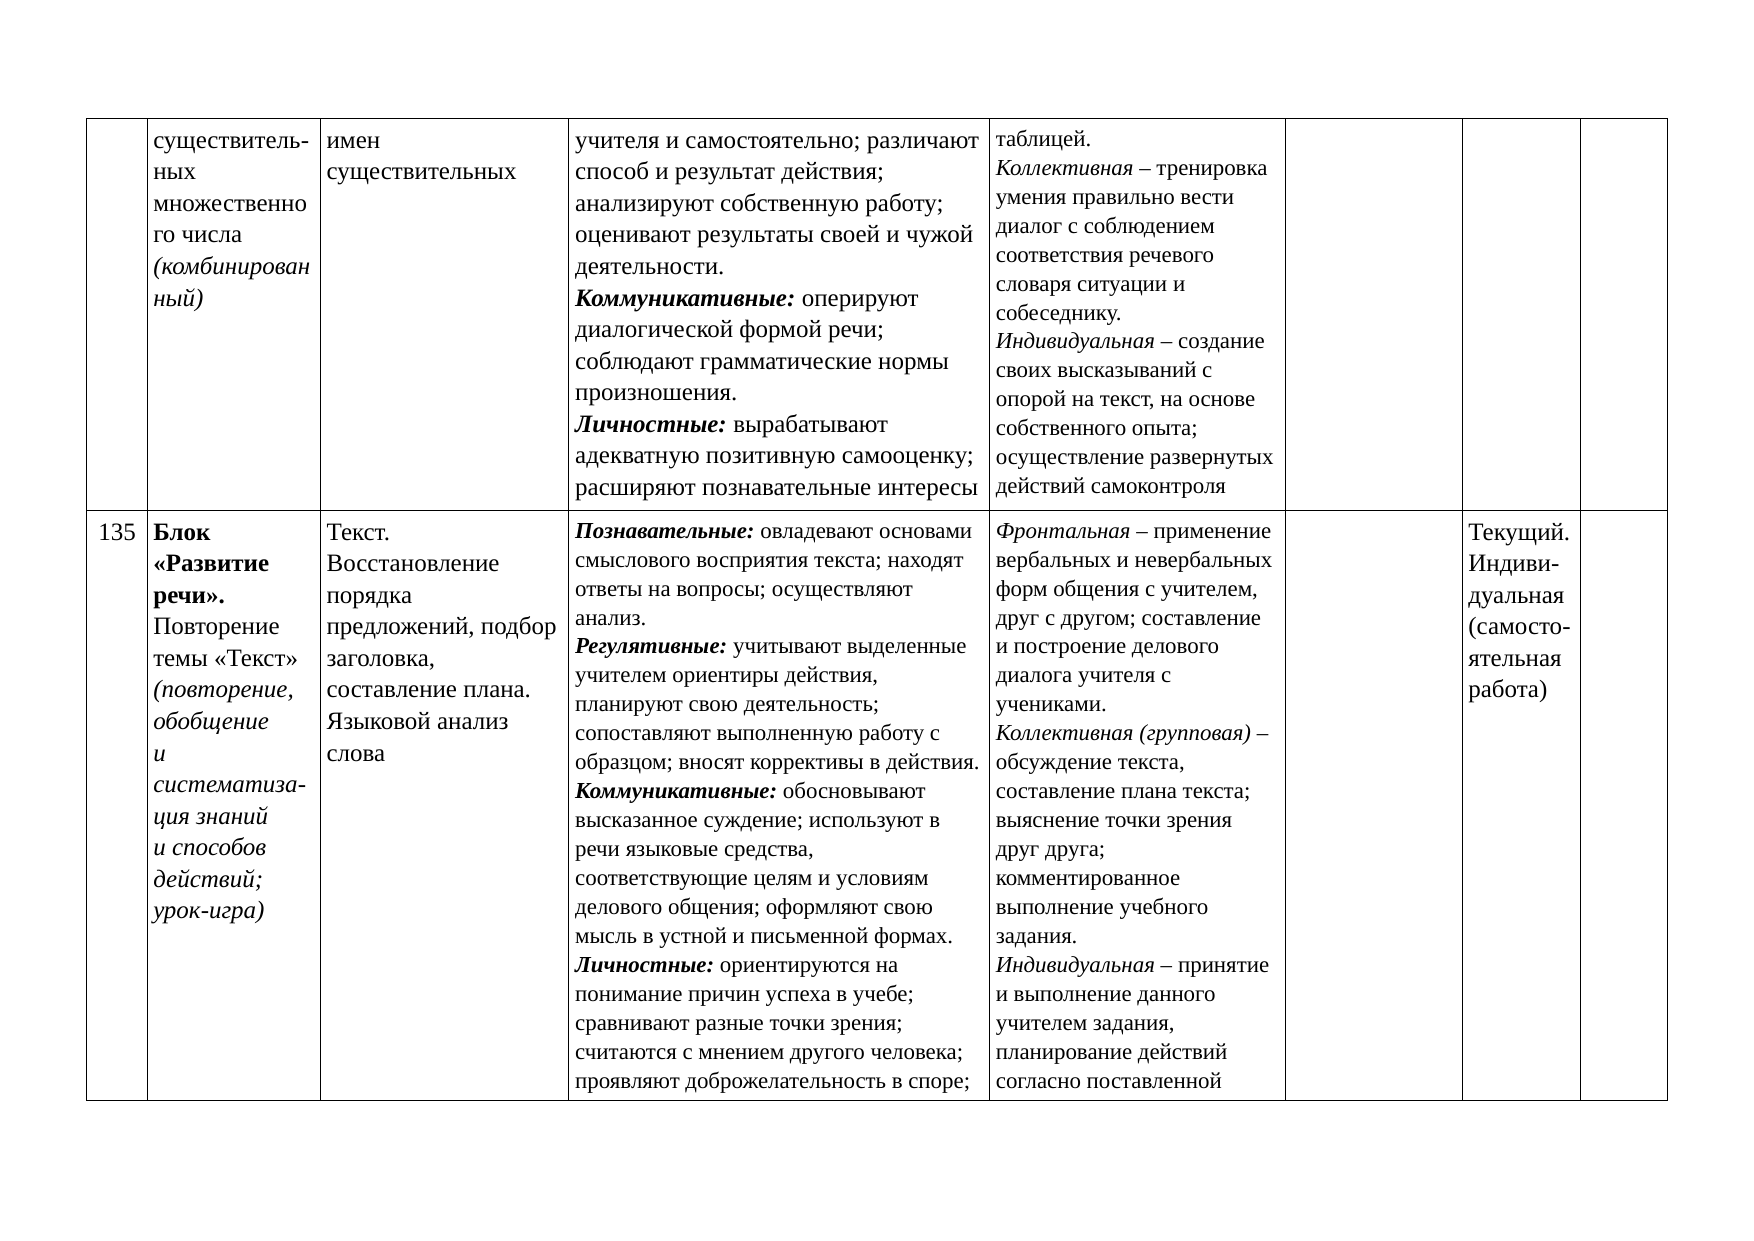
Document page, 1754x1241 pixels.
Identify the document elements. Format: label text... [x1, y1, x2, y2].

table_cell существитель-ных множественного числа (комбинированный) [148, 119, 320, 510]
table_cell Познавательные: овладевают основами смыслового восприятия текста; находят ответы на вопросы; осуществляют анализ. Регулятивные: учитывают выделенные учителем ориентиры действия, планируют свою деятельность; сопоставляют выполненную работу с образцом; вносят коррективы в действия. Коммуникативные: обосновывают высказанное суждение; используют в речи языковые средства, соответствующие целям и условиям делового общения; оформляют свою мысль в устной и письменной формах. Личностные: ориентируются на понимание причин успеха в учебе; сравнивают разные точки зрения; считаются с мнением другого человека; проявляют доброжелательность в споре; [569, 511, 989, 1099]
table_cell Блок «Развитие речи». Повторение темы «Текст» (повторение, обобщение и систематиза-ция знаний и способов действий; урок-игра) [148, 511, 320, 1099]
table_cell [1286, 119, 1462, 510]
table_cell имен существительных [321, 119, 568, 510]
table_cell учителя и самостоятельно; различают способ и результат действия; анализируют собственную работу; оценивают результаты своей и чужой деятельности. Коммуникативные: оперируют диалогической формой речи; соблюдают грамматические нормы произношения. Личностные: вырабатывают адекватную позитивную самооценку; расширяют познавательные интересы [569, 119, 989, 510]
table_cell [87, 119, 147, 510]
table_cell Текущий. Индиви-дуальная (самосто-ятельная работа) [1463, 511, 1580, 1099]
table_cell [1463, 119, 1580, 510]
table_cell Фронтальная – применение вербальных и невербальных форм общения с учителем, друг с другом; составление и построение делового диалога учителя с учениками. Коллективная (групповая) – обсуждение текста, составление плана текста; выяснение точки зрения друг друга; комментированное выполнение учебного задания. Индивидуальная – принятие и выполнение данного учителем задания, планирование действий согласно поставленной [990, 511, 1285, 1099]
table_cell таблицей. Коллективная – тренировка умения правильно вести диалог с соблюдением соответствия речевого словаря ситуации и собеседнику. Индивидуальная – создание своих высказываний с опорой на текст, на основе собственного опыта; осуществление развернутых действий самоконтроля [990, 119, 1285, 510]
table_cell [1286, 511, 1462, 1099]
table_cell 135 [87, 511, 147, 1099]
table_cell Текст. Восстановление порядка предложений, подбор заголовка, составление плана. Языковой анализ слова [321, 511, 568, 1099]
table_cell [1581, 119, 1667, 510]
table_cell [1581, 511, 1667, 1099]
